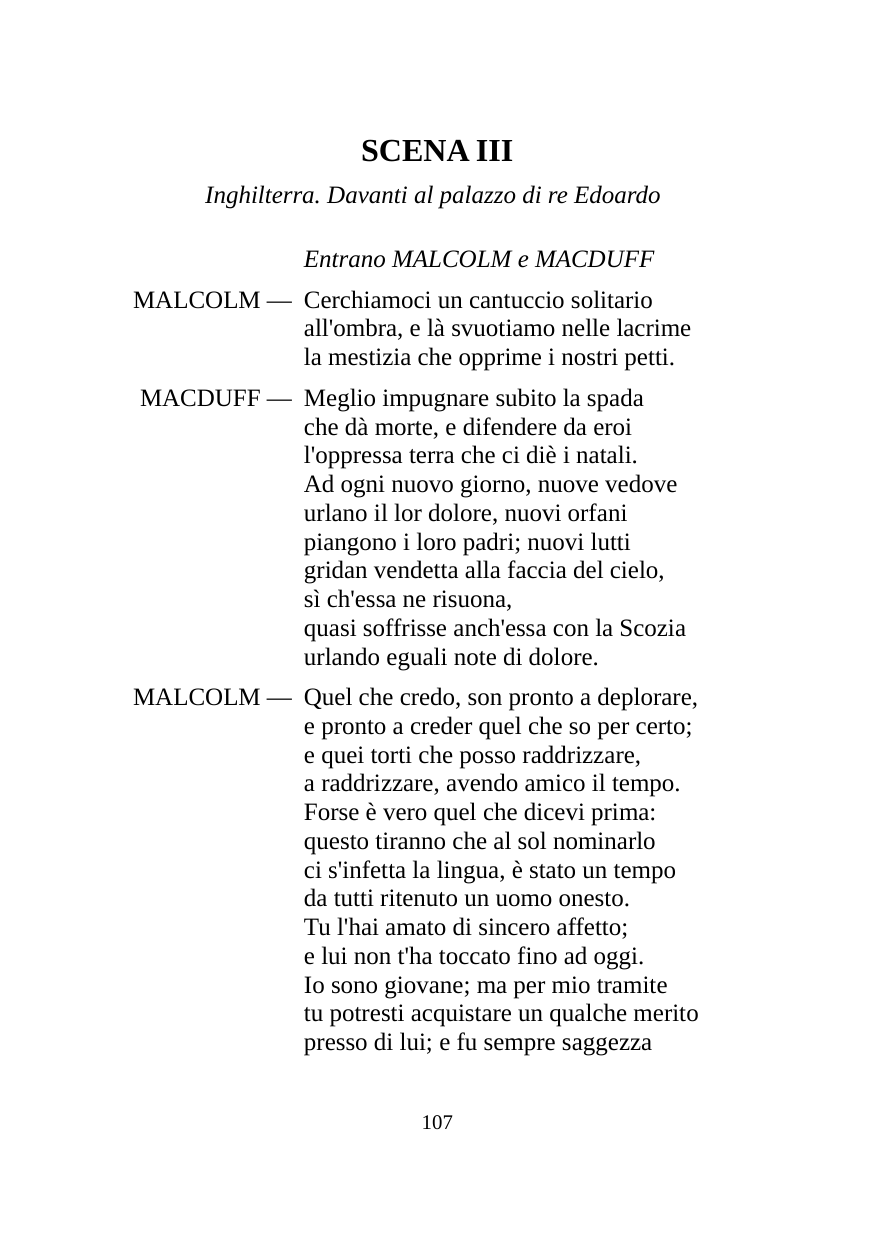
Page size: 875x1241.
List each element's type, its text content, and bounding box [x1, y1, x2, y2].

table_cell Cerchiamoci un cantuccio solitario all'ombra, e là svuotiamo nelle lacrime la mestizia che opprime i nostri petti. [298, 279, 768, 377]
subtitle SCENA III [106, 131, 768, 168]
text Inghilterra. Davanti al palazzo di re Edoardo [106, 181, 768, 209]
table_cell Quel che credo, son pronto a deplorare, e pronto a creder quel che so per certo; e quei torti che posso raddrizzare, a raddrizzare, avendo amico il tempo. Forse è vero quel che dicevi prima: questo tiranno che al sol nominarlo ci s'infetta la lingua, è stato un tempo da tutti ritenuto un uomo onesto. Tu l'hai amato di sincero affetto; e lui non t'ha toccato fino ad oggi. Io sono giovane; ma per mio tramite tu potresti acquistare un qualche merito presso di lui; e fu sempre saggezza [298, 676, 768, 1062]
table_cell Meglio impugnare subito la spada che dà morte, e difendere da eroi l'oppressa terra che ci diè i natali. Ad ogni nuovo giorno, nuove vedove urlano il lor dolore, nuovi orfani piangono i loro padri; nuovi lutti gridan vendetta alla faccia del cielo, sì ch'essa ne risuona, quasi soffrisse anch'essa con la Scozia urlando eguali note di dolore. [298, 377, 768, 676]
table_header [106, 238, 298, 279]
table_cell MALCOLM — [106, 676, 298, 1062]
table_cell MACDUFF — [106, 377, 298, 676]
table_cell MALCOLM — [106, 279, 298, 377]
table_header Entrano MALCOLM e MACDUFF [298, 238, 768, 279]
